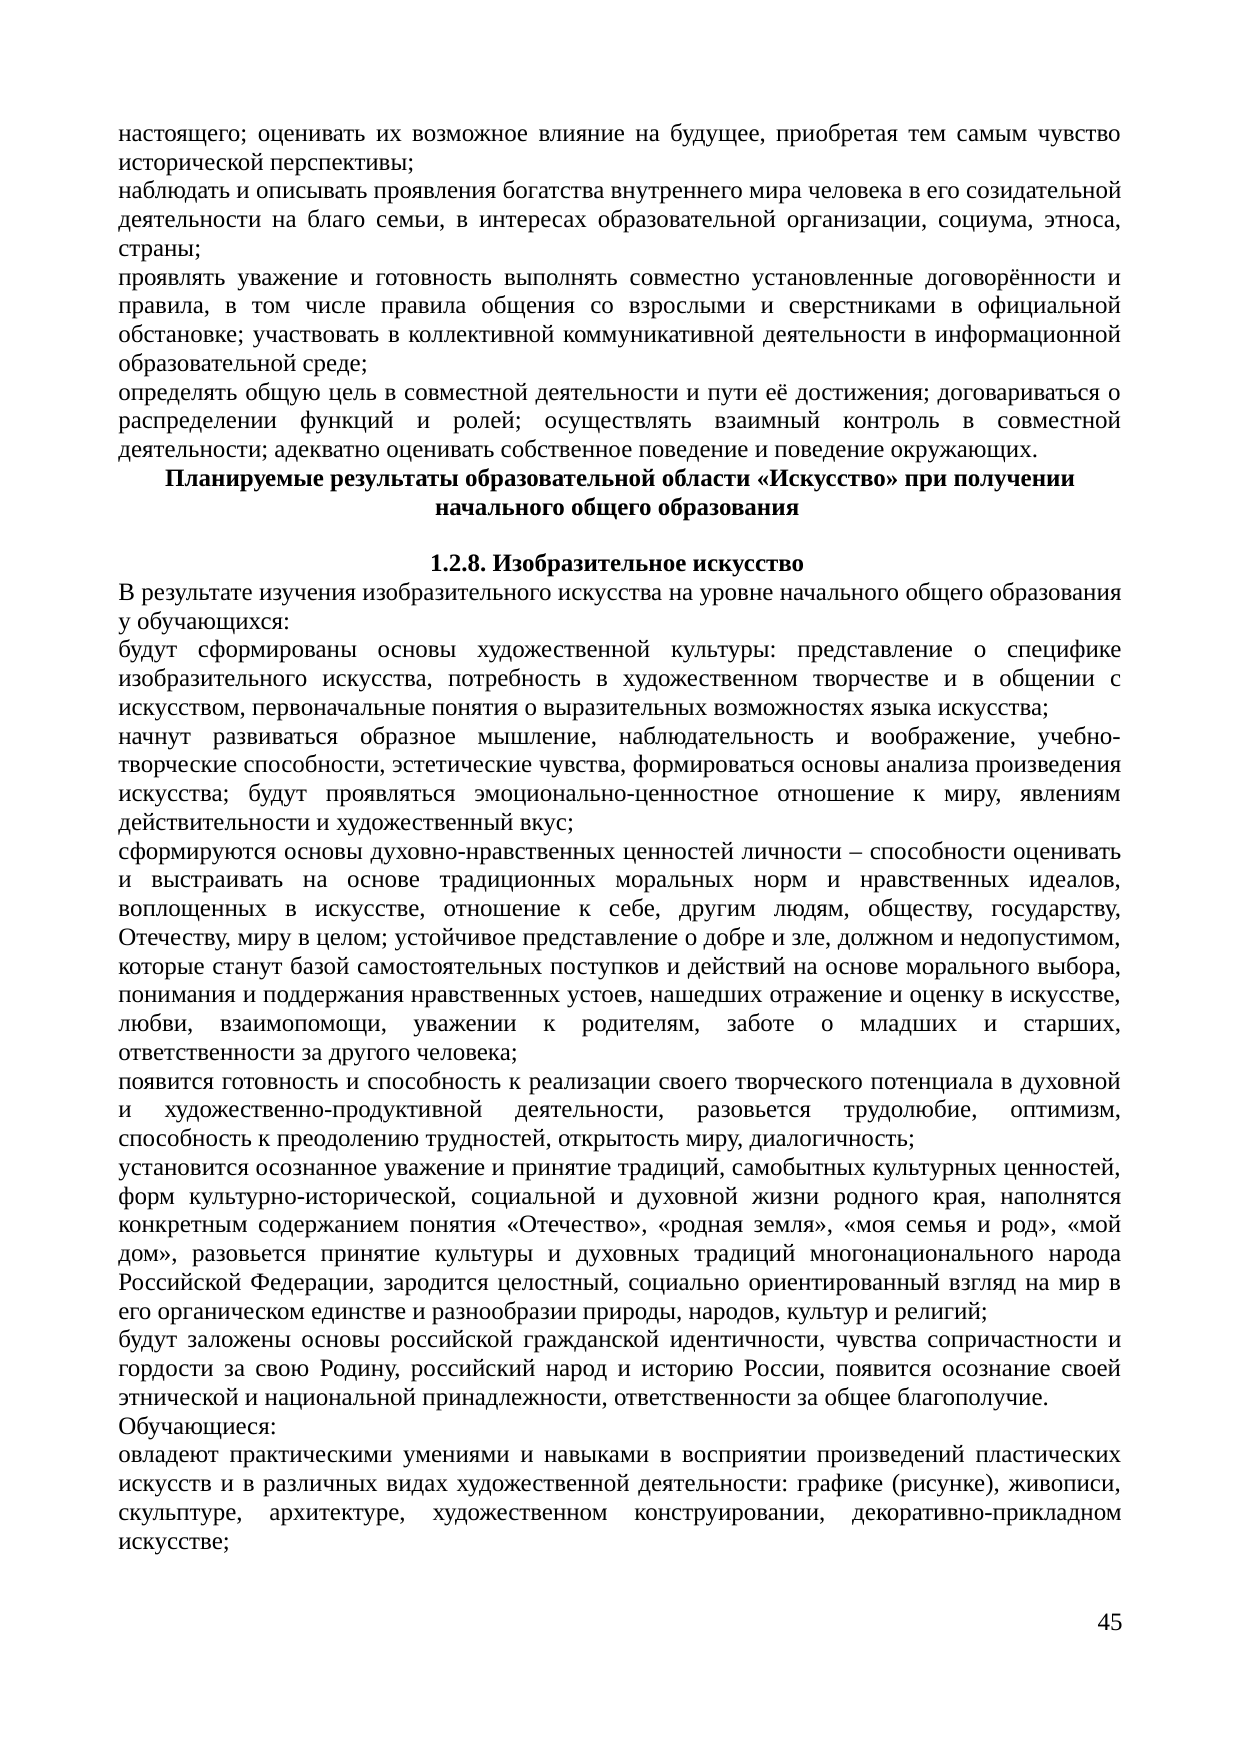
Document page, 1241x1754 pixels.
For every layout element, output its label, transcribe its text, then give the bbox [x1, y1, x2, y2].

text появится готовность и способность к реализации своего творческого потенциала в духовной и художественно-продуктивной деятельности, разовьется трудолюбие, оптимизм, способность к преодолению трудностей, открытость миру, диалогичность; [118, 1066, 1122, 1152]
text будут сформированы основы художественной культуры: представление о специфике изобразительного искусства, потребность в художественном творчестве и в общении с искусством, первоначальные понятия о выразительных возможностях языка искусства; [118, 634, 1122, 721]
text 1.2.8. Изобразительное искусство [118, 548, 1122, 577]
text установится осознанное уважение и принятие традиций, самобытных культурных ценностей, форм культурно-исторической, социальной и духовной жизни родного края, наполнятся конкретным содержанием понятия «Отечество», «родная земля», «моя семья и род», «мой дом», разовьется принятие культуры и духовных традиций многонационального народа Российской Федерации, зародится целостный, социально ориентированный взгляд на мир в его органическом единстве и разнообразии природы, народов, культур и религий; [118, 1152, 1122, 1324]
text В результате изучения изобразительного искусства на уровне начального общего образования у обучающихся: [118, 577, 1122, 634]
text Обучающиеся: [118, 1411, 1122, 1439]
text наблюдать и описывать проявления богатства внутреннего мира человека в его созидательной деятельности на благо семьи, в интересах образовательной организации, социума, этноса, страны; [118, 176, 1122, 262]
text настоящего; оценивать их возможное влияние на будущее, приобретая тем самым чувство исторической перспективы; [118, 118, 1122, 176]
text Планируемые результаты образовательной области «Искусство» при получении начального общего образования [118, 463, 1122, 521]
text овладеют практическими умениями и навыками в восприятии произведений пластических искусств и в различных видах художественной деятельности: графике (рисунке), живописи, скульптуре, архитектуре, художественном конструировании, декоративно-прикладном искусстве; [118, 1439, 1122, 1554]
text проявлять уважение и готовность выполнять совместно установленные договорённости и правила, в том числе правила общения со взрослыми и сверстниками в официальной обстановке; участвовать в коллективной коммуникативной деятельности в информационной образовательной среде; [118, 262, 1122, 377]
text сформируются основы духовно-нравственных ценностей личности – способности оценивать и выстраивать на основе традиционных моральных норм и нравственных идеалов, воплощенных в искусстве, отношение к себе, другим людям, обществу, государству, Отечеству, миру в целом; устойчивое представление о добре и зле, должном и недопустимом, которые станут базой самостоятельных поступков и действий на основе морального выбора, понимания и поддержания нравственных устоев, нашедших отражение и оценку в искусстве, любви, взаимопомощи, уважении к родителям, заботе о младших и старших, ответственности за другого человека; [118, 836, 1122, 1066]
text будут заложены основы российской гражданской идентичности, чувства сопричастности и гордости за свою Родину, российский народ и историю России, появится осознание своей этнической и национальной принадлежности, ответственности за общее благополучие. [118, 1324, 1122, 1411]
text определять общую цель в совместной деятельности и пути её достижения; договариваться о распределении функций и ролей; осуществлять взаимный контроль в совместной деятельности; адекватно оценивать собственное поведение и поведение окружающих. [118, 377, 1122, 463]
text начнут развиваться образное мышление, наблюдательность и воображение, учебно-творческие способности, эстетические чувства, формироваться основы анализа произведения искусства; будут проявляться эмоционально-ценностное отношение к миру, явлениям действительности и художественный вкус; [118, 721, 1122, 836]
